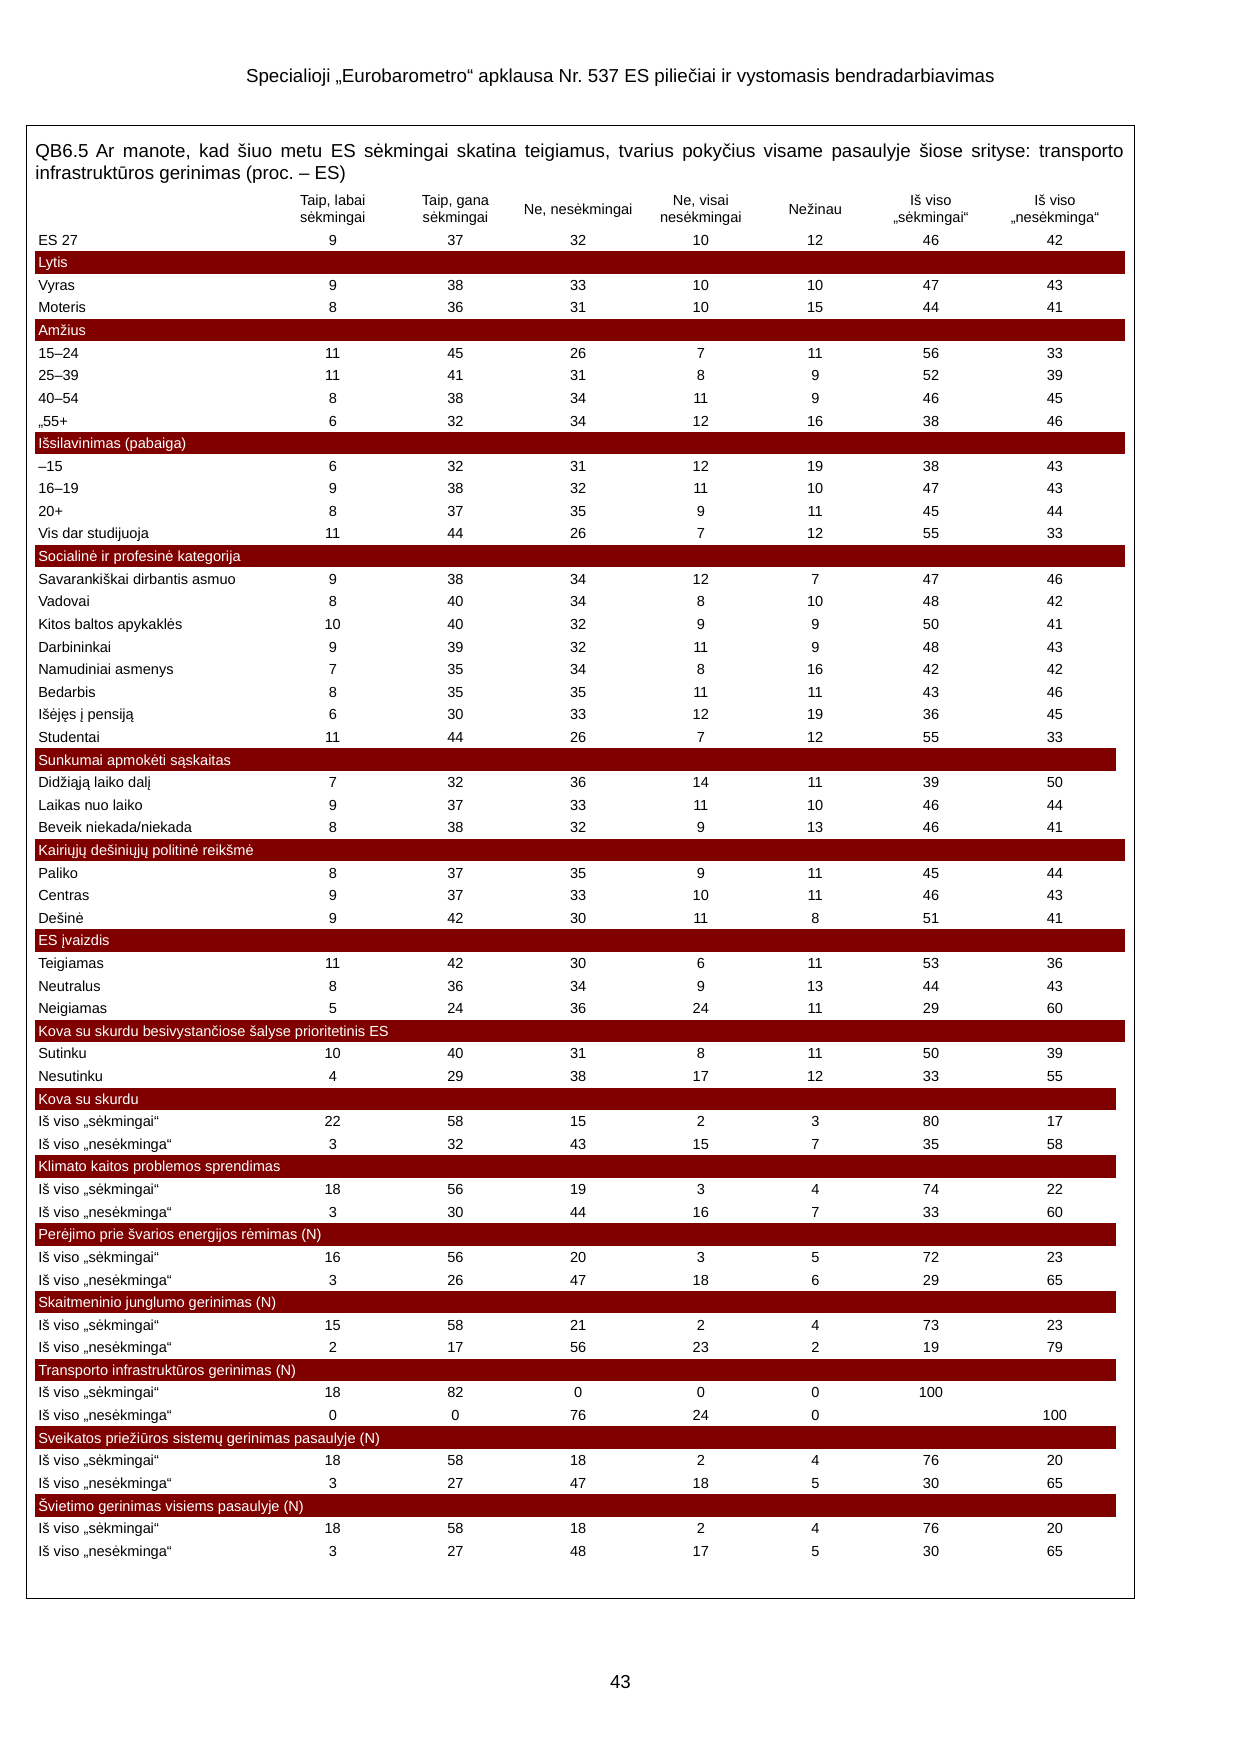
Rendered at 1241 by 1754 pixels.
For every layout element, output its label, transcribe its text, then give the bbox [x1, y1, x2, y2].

table_cell 12 [762, 522, 868, 545]
table_cell 6 [271, 455, 394, 477]
table_header Iš viso „sėkmingai“ [868, 189, 993, 228]
table_cell 40 [394, 590, 517, 613]
table_cell –15 [35, 455, 271, 477]
table_cell 27 [394, 1540, 517, 1562]
table_cell [1116, 455, 1125, 477]
table_cell 16–19 [35, 477, 271, 500]
table_cell 38 [517, 1065, 639, 1087]
table_cell 10 [762, 274, 868, 296]
table_cell [1116, 771, 1125, 793]
table_header Ne, nesėkmingai [517, 189, 639, 228]
table_cell 0 [271, 1404, 394, 1426]
table_cell 44 [394, 726, 517, 748]
table_cell [1116, 1494, 1125, 1517]
table_cell 25–39 [35, 364, 271, 387]
table_cell 32 [394, 455, 517, 477]
table_cell 46 [868, 816, 993, 839]
table_cell [1116, 1178, 1125, 1200]
table_cell Savarankiškai dirbantis asmuo [35, 568, 271, 590]
table_cell [1116, 952, 1125, 974]
table_cell 33 [993, 726, 1116, 748]
table_cell [1116, 1088, 1125, 1110]
table_cell 10 [639, 229, 762, 251]
table_cell 58 [394, 1449, 517, 1472]
table_cell Teigiamas [35, 952, 271, 974]
table_cell 9 [271, 794, 394, 816]
table_cell 100 [993, 1404, 1116, 1426]
table_cell 30 [517, 952, 639, 974]
table_cell [1116, 884, 1125, 907]
table_cell [1116, 296, 1125, 319]
table_cell 7 [639, 522, 762, 545]
table_cell Iš viso „nesėkminga“ [35, 1200, 271, 1223]
table_cell 46 [868, 387, 993, 409]
table_cell 20 [993, 1517, 1116, 1539]
table_cell 22 [993, 1178, 1116, 1200]
table_cell 47 [517, 1472, 639, 1494]
table_cell 11 [762, 681, 868, 703]
table_cell [1116, 387, 1125, 409]
table_cell Centras [35, 884, 271, 907]
table_cell 2 [639, 1517, 762, 1539]
table_cell 32 [517, 477, 639, 500]
table_cell 58 [394, 1110, 517, 1133]
table_cell 55 [868, 726, 993, 748]
table_cell 43 [993, 635, 1116, 658]
table_cell 24 [639, 997, 762, 1019]
table_cell 42 [993, 229, 1116, 251]
table_cell 9 [639, 816, 762, 839]
table_cell Skaitmeninio junglumo gerinimas (N) [35, 1291, 1116, 1313]
table_cell 0 [762, 1381, 868, 1404]
table_cell 38 [394, 816, 517, 839]
table_cell 40–54 [35, 387, 271, 409]
table_cell [1116, 907, 1125, 929]
table_cell 45 [993, 387, 1116, 409]
table_cell Neutralus [35, 974, 271, 997]
table_cell [1116, 1110, 1125, 1133]
table_cell 7 [762, 1133, 868, 1155]
table_cell 47 [868, 568, 993, 590]
table_cell 60 [993, 1200, 1116, 1223]
table_cell 43 [868, 681, 993, 703]
table_cell 47 [517, 1268, 639, 1291]
table_cell 8 [762, 907, 868, 929]
table_cell 47 [868, 274, 993, 296]
table_cell 76 [868, 1517, 993, 1539]
table_cell 11 [762, 884, 868, 907]
table_cell 41 [993, 613, 1116, 635]
table_cell 43 [993, 974, 1116, 997]
table_cell 35 [517, 681, 639, 703]
table_cell 39 [868, 771, 993, 793]
table_cell Studentai [35, 726, 271, 748]
table_cell 32 [517, 229, 639, 251]
table_cell 17 [639, 1540, 762, 1562]
table_cell ES įvaizdis [35, 929, 1125, 952]
table_cell [868, 1404, 993, 1426]
table_cell 39 [993, 364, 1116, 387]
table_cell [1116, 1200, 1125, 1223]
table_cell [1116, 1268, 1125, 1291]
table_cell 35 [394, 658, 517, 681]
table_cell Iš viso „nesėkminga“ [35, 1336, 271, 1359]
table_cell [1116, 477, 1125, 500]
table_cell 5 [271, 997, 394, 1019]
table_cell 11 [639, 477, 762, 500]
table_cell 8 [271, 974, 394, 997]
table_cell 42 [993, 590, 1116, 613]
table_cell 46 [993, 409, 1116, 432]
table_cell 44 [993, 794, 1116, 816]
table_cell 6 [271, 703, 394, 726]
table_cell 9 [271, 635, 394, 658]
table_cell 10 [639, 274, 762, 296]
table_cell 51 [868, 907, 993, 929]
table_header Nežinau [762, 189, 868, 228]
table_cell 10 [271, 1042, 394, 1065]
table_cell 10 [271, 613, 394, 635]
table_cell [1116, 997, 1125, 1019]
table_cell Transporto infrastruktūros gerinimas (N) [35, 1359, 1116, 1381]
table_cell 65 [993, 1472, 1116, 1494]
table_cell 58 [993, 1133, 1116, 1155]
table_cell 15–24 [35, 341, 271, 364]
table_cell 40 [394, 1042, 517, 1065]
table_cell 100 [868, 1381, 993, 1404]
table_cell 0 [517, 1381, 639, 1404]
table_cell [1116, 1065, 1125, 1087]
table_cell 2 [639, 1449, 762, 1472]
table_cell [1116, 658, 1125, 681]
table_cell Neigiamas [35, 997, 271, 1019]
table_cell 29 [394, 1065, 517, 1087]
table_cell 9 [762, 387, 868, 409]
table_cell 11 [762, 952, 868, 974]
table_cell 9 [271, 229, 394, 251]
table_cell 0 [394, 1404, 517, 1426]
table_cell 39 [394, 635, 517, 658]
table_cell 9 [271, 884, 394, 907]
table_cell [1116, 974, 1125, 997]
table_cell 65 [993, 1540, 1116, 1562]
table_cell 36 [394, 296, 517, 319]
table_cell 11 [762, 1042, 868, 1065]
table_cell Sveikatos priežiūros sistemų gerinimas pasaulyje (N) [35, 1426, 1116, 1449]
table_cell Kairiųjų dešiniųjų politinė reikšmė [35, 839, 1125, 861]
table_cell 44 [394, 522, 517, 545]
table_cell 31 [517, 364, 639, 387]
table_cell [1116, 1336, 1125, 1359]
table_cell 9 [271, 907, 394, 929]
table_cell 7 [271, 771, 394, 793]
table_cell Išėjęs į pensiją [35, 703, 271, 726]
table_cell 2 [639, 1110, 762, 1133]
table_cell 41 [993, 296, 1116, 319]
table_cell 58 [394, 1314, 517, 1336]
table_cell 32 [394, 771, 517, 793]
table_cell 7 [762, 568, 868, 590]
table_cell [1116, 1449, 1125, 1472]
table_cell [1116, 1223, 1125, 1246]
table_cell Iš viso „nesėkminga“ [35, 1133, 271, 1155]
table_cell 38 [394, 568, 517, 590]
table_cell 37 [394, 500, 517, 522]
table_cell Laikas nuo laiko [35, 794, 271, 816]
table_cell 8 [639, 1042, 762, 1065]
table_cell 8 [639, 590, 762, 613]
table_cell 4 [762, 1314, 868, 1336]
table_cell [1116, 1381, 1125, 1404]
table_cell 46 [993, 568, 1116, 590]
table_cell Moteris [35, 296, 271, 319]
table_cell 16 [762, 409, 868, 432]
table_cell 13 [762, 974, 868, 997]
table_cell 48 [517, 1540, 639, 1562]
table_cell 32 [394, 409, 517, 432]
table_cell 9 [271, 274, 394, 296]
table_cell 30 [868, 1540, 993, 1562]
table_cell 19 [762, 703, 868, 726]
table_cell [1116, 1472, 1125, 1494]
table_cell 6 [762, 1268, 868, 1291]
table_cell 18 [517, 1517, 639, 1539]
table_cell 26 [394, 1268, 517, 1291]
table_cell 33 [993, 522, 1116, 545]
table_header [1116, 189, 1125, 228]
table_cell 42 [868, 658, 993, 681]
table_cell 52 [868, 364, 993, 387]
table_cell 36 [868, 703, 993, 726]
table_cell 3 [271, 1133, 394, 1155]
table_cell 13 [762, 816, 868, 839]
table_cell 7 [639, 341, 762, 364]
table_cell 37 [394, 229, 517, 251]
table_cell Sutinku [35, 1042, 271, 1065]
table_cell Paliko [35, 861, 271, 884]
table_cell 43 [993, 477, 1116, 500]
table_cell 42 [993, 658, 1116, 681]
table_cell 44 [993, 861, 1116, 884]
table_cell 10 [762, 477, 868, 500]
table_cell 30 [394, 1200, 517, 1223]
table_cell 56 [394, 1246, 517, 1268]
table_cell 35 [868, 1133, 993, 1155]
table_cell 24 [394, 997, 517, 1019]
table_cell 47 [868, 477, 993, 500]
table_cell Darbininkai [35, 635, 271, 658]
table_cell 42 [394, 952, 517, 974]
table_cell Socialinė ir profesinė kategorija [35, 545, 1125, 567]
table_cell [1116, 229, 1125, 251]
table_cell 22 [271, 1110, 394, 1133]
table_cell 8 [271, 590, 394, 613]
table_cell 8 [271, 296, 394, 319]
table_cell 33 [868, 1065, 993, 1087]
table_cell 36 [993, 952, 1116, 974]
table_cell 5 [762, 1472, 868, 1494]
table_cell Vadovai [35, 590, 271, 613]
table_cell 50 [868, 1042, 993, 1065]
table_cell 11 [271, 726, 394, 748]
table_cell 11 [639, 681, 762, 703]
table_cell 8 [639, 658, 762, 681]
table_cell 7 [639, 726, 762, 748]
table_cell 23 [993, 1246, 1116, 1268]
table_cell 9 [639, 861, 762, 884]
table_cell 23 [993, 1314, 1116, 1336]
table_cell 30 [517, 907, 639, 929]
table_header Ne, visai nesėkmingai [639, 189, 762, 228]
table_cell 10 [639, 884, 762, 907]
table_cell 17 [639, 1065, 762, 1087]
table_cell 8 [271, 861, 394, 884]
table_cell Namudiniai asmenys [35, 658, 271, 681]
table_cell 33 [517, 794, 639, 816]
table_cell [1116, 1246, 1125, 1268]
table_cell 30 [868, 1472, 993, 1494]
table_cell 19 [868, 1336, 993, 1359]
table_cell 19 [517, 1178, 639, 1200]
table_cell 50 [993, 771, 1116, 793]
table_cell 12 [762, 1065, 868, 1087]
table_cell 18 [271, 1517, 394, 1539]
table_cell 3 [271, 1472, 394, 1494]
table_cell 34 [517, 590, 639, 613]
table_cell 8 [271, 387, 394, 409]
table_cell 37 [394, 884, 517, 907]
table_cell [1116, 1404, 1125, 1426]
table_cell [1116, 726, 1125, 748]
table_cell [1116, 364, 1125, 387]
table_cell 14 [639, 771, 762, 793]
table_cell [1116, 1133, 1125, 1155]
table_cell [1116, 613, 1125, 635]
table_cell Iš viso „nesėkminga“ [35, 1404, 271, 1426]
table_cell Amžius [35, 319, 1125, 341]
table_cell 39 [993, 1042, 1116, 1065]
table_cell [1116, 568, 1125, 590]
table_cell Iš viso „sėkmingai“ [35, 1246, 271, 1268]
table_cell 12 [639, 409, 762, 432]
table_cell 45 [868, 861, 993, 884]
table_cell 12 [639, 703, 762, 726]
table_cell Didžiąją laiko dalį [35, 771, 271, 793]
table_cell 9 [639, 974, 762, 997]
table_cell Bedarbis [35, 681, 271, 703]
table_cell Iš viso „sėkmingai“ [35, 1517, 271, 1539]
table_cell 18 [271, 1381, 394, 1404]
table_cell 15 [762, 296, 868, 319]
table_cell 7 [271, 658, 394, 681]
table_cell [1116, 816, 1125, 839]
table_cell 0 [639, 1381, 762, 1404]
table_cell 34 [517, 974, 639, 997]
table_cell 33 [517, 274, 639, 296]
table_cell Iš viso „sėkmingai“ [35, 1314, 271, 1336]
table_cell 11 [639, 907, 762, 929]
table_cell 56 [517, 1336, 639, 1359]
table_cell 50 [868, 613, 993, 635]
table_cell 31 [517, 296, 639, 319]
table_cell 31 [517, 455, 639, 477]
table_cell Lytis [35, 251, 1125, 274]
table_cell 45 [868, 500, 993, 522]
table_cell 18 [271, 1178, 394, 1200]
table_cell 79 [993, 1336, 1116, 1359]
table_cell 34 [517, 658, 639, 681]
table_cell [1116, 1155, 1125, 1178]
table_cell 12 [639, 568, 762, 590]
table_cell 11 [639, 635, 762, 658]
table_cell [1116, 409, 1125, 432]
table_cell 26 [517, 726, 639, 748]
table_cell 44 [868, 974, 993, 997]
table_cell 38 [394, 387, 517, 409]
table_cell 37 [394, 861, 517, 884]
table_cell 38 [394, 477, 517, 500]
table_cell 11 [271, 364, 394, 387]
table_cell [1116, 1540, 1125, 1562]
table_cell Nesutinku [35, 1065, 271, 1087]
table_cell 10 [639, 296, 762, 319]
table_cell [1116, 703, 1125, 726]
table_cell Kova su skurdu [35, 1088, 1116, 1110]
table_cell 9 [271, 477, 394, 500]
table_cell 38 [394, 274, 517, 296]
table_cell [1116, 681, 1125, 703]
table_cell 29 [868, 1268, 993, 1291]
table_cell [1116, 274, 1125, 296]
table_header Taip, gana sėkmingai [394, 189, 517, 228]
table_cell 9 [762, 635, 868, 658]
table_cell 43 [993, 884, 1116, 907]
table_cell 18 [639, 1472, 762, 1494]
table_cell 20+ [35, 500, 271, 522]
table_cell 44 [993, 500, 1116, 522]
table_cell 36 [517, 771, 639, 793]
table_cell 11 [639, 794, 762, 816]
table_cell 35 [517, 861, 639, 884]
table_cell ES 27 [35, 229, 271, 251]
table_cell Iš viso „sėkmingai“ [35, 1381, 271, 1404]
table_cell 16 [639, 1200, 762, 1223]
table_cell 27 [394, 1472, 517, 1494]
table_cell 17 [993, 1110, 1116, 1133]
table_cell 12 [762, 229, 868, 251]
table_cell 32 [517, 635, 639, 658]
table_cell 9 [639, 613, 762, 635]
table_cell 11 [271, 341, 394, 364]
table_cell 76 [868, 1449, 993, 1472]
table_cell 18 [639, 1268, 762, 1291]
table_cell 8 [271, 681, 394, 703]
table_cell 6 [271, 409, 394, 432]
table_cell 44 [868, 296, 993, 319]
table_cell 76 [517, 1404, 639, 1426]
table_cell 32 [517, 613, 639, 635]
table_cell 43 [993, 274, 1116, 296]
table_cell Sunkumai apmokėti sąskaitas [35, 748, 1116, 771]
table_cell 4 [762, 1178, 868, 1200]
table_cell 26 [517, 341, 639, 364]
table_cell 33 [868, 1200, 993, 1223]
table_cell 15 [517, 1110, 639, 1133]
table_cell 3 [271, 1268, 394, 1291]
table_cell 8 [271, 816, 394, 839]
table_cell 21 [517, 1314, 639, 1336]
table_cell 11 [762, 500, 868, 522]
table_cell 19 [762, 455, 868, 477]
table_cell [1116, 1291, 1125, 1313]
table_cell „55+ [35, 409, 271, 432]
table_cell 3 [271, 1540, 394, 1562]
table_cell 5 [762, 1246, 868, 1268]
table_cell 11 [762, 341, 868, 364]
table_cell 74 [868, 1178, 993, 1200]
table_cell 41 [394, 364, 517, 387]
table_cell 35 [517, 500, 639, 522]
table_cell 45 [394, 341, 517, 364]
table_cell 12 [639, 455, 762, 477]
table_cell 2 [762, 1336, 868, 1359]
table_cell [1116, 794, 1125, 816]
table_cell 11 [762, 997, 868, 1019]
table_cell 43 [517, 1133, 639, 1155]
table_cell 34 [517, 568, 639, 590]
table_cell 56 [868, 341, 993, 364]
table_cell 46 [868, 794, 993, 816]
table_cell 55 [993, 1065, 1116, 1087]
table_cell 43 [993, 455, 1116, 477]
table_cell 11 [762, 771, 868, 793]
table_cell 26 [517, 522, 639, 545]
text QB6.5 Ar manote, kad šiuo metu ES sėkmingai skatina teigiamus, tvarius pokyčius visame pasaulyje šiose srityse: transporto infrastruktūros gerinimas (proc. – ES) [35, 140, 1125, 183]
table_cell 48 [868, 635, 993, 658]
table_cell 9 [639, 500, 762, 522]
table_cell Klimato kaitos problemos sprendimas [35, 1155, 1116, 1178]
table_cell [1116, 635, 1125, 658]
table_cell 0 [762, 1404, 868, 1426]
table_cell 24 [639, 1404, 762, 1426]
table_cell 41 [993, 816, 1116, 839]
table_cell 4 [271, 1065, 394, 1087]
table_cell 73 [868, 1314, 993, 1336]
table_cell 10 [762, 590, 868, 613]
table_cell 42 [394, 907, 517, 929]
table_cell 20 [993, 1449, 1116, 1472]
table_cell 60 [993, 997, 1116, 1019]
table_cell 7 [762, 1200, 868, 1223]
table_cell 3 [271, 1200, 394, 1223]
table_cell 33 [993, 341, 1116, 364]
table_header Taip, labai sėkmingai [271, 189, 394, 228]
table_cell 2 [271, 1336, 394, 1359]
table_cell 58 [394, 1517, 517, 1539]
table_cell Iš viso „sėkmingai“ [35, 1178, 271, 1200]
table_cell Vyras [35, 274, 271, 296]
table_cell [1116, 861, 1125, 884]
table_cell Švietimo gerinimas visiems pasaulyje (N) [35, 1494, 1116, 1517]
table_cell [1116, 1426, 1125, 1449]
table_cell 9 [762, 364, 868, 387]
table_cell 8 [271, 500, 394, 522]
table_cell 5 [762, 1540, 868, 1562]
table_cell 37 [394, 794, 517, 816]
table_cell 46 [868, 884, 993, 907]
table_cell 23 [639, 1336, 762, 1359]
table_cell 3 [762, 1110, 868, 1133]
table_cell 31 [517, 1042, 639, 1065]
table_cell 82 [394, 1381, 517, 1404]
table_cell [1116, 522, 1125, 545]
table_cell 33 [517, 884, 639, 907]
table_cell [1116, 748, 1125, 771]
table_cell 56 [394, 1178, 517, 1200]
table_cell Iš viso „nesėkminga“ [35, 1268, 271, 1291]
table_cell 35 [394, 681, 517, 703]
table_cell 4 [762, 1517, 868, 1539]
table_cell 32 [394, 1133, 517, 1155]
table_cell 45 [993, 703, 1116, 726]
table_cell 11 [762, 861, 868, 884]
table_cell 38 [868, 455, 993, 477]
table_cell Kitos baltos apykaklės [35, 613, 271, 635]
table_cell Iš viso „nesėkminga“ [35, 1540, 271, 1562]
table_cell [1116, 1042, 1125, 1065]
table_cell 10 [762, 794, 868, 816]
table_cell [1116, 1359, 1125, 1381]
table_cell Išsilavinimas (pabaiga) [35, 432, 1125, 454]
table_cell Beveik niekada/niekada [35, 816, 271, 839]
table_cell 40 [394, 613, 517, 635]
table_cell [1116, 590, 1125, 613]
table_cell [1116, 1517, 1125, 1539]
table_cell 17 [394, 1336, 517, 1359]
table_cell Iš viso „sėkmingai“ [35, 1449, 271, 1472]
table_cell 44 [517, 1200, 639, 1223]
table_cell 11 [271, 522, 394, 545]
table_cell 36 [517, 997, 639, 1019]
table_cell 16 [271, 1246, 394, 1268]
table_cell 8 [639, 364, 762, 387]
table_cell 20 [517, 1246, 639, 1268]
table_cell 30 [394, 703, 517, 726]
table_header Iš viso „nesėkminga“ [993, 189, 1116, 228]
table_cell 11 [639, 387, 762, 409]
table_cell 11 [271, 952, 394, 974]
table_cell Vis dar studijuoja [35, 522, 271, 545]
table_cell 46 [993, 681, 1116, 703]
table_cell 34 [517, 409, 639, 432]
table_cell Iš viso „nesėkminga“ [35, 1472, 271, 1494]
table_cell Iš viso „sėkmingai“ [35, 1110, 271, 1133]
table_cell 9 [762, 613, 868, 635]
table_cell Dešinė [35, 907, 271, 929]
table_cell 32 [517, 816, 639, 839]
table_cell 29 [868, 997, 993, 1019]
table_cell Kova su skurdu besivystančiose šalyse prioritetinis ES [35, 1020, 1125, 1042]
table_cell [1116, 1314, 1125, 1336]
table_cell 48 [868, 590, 993, 613]
table_cell 34 [517, 387, 639, 409]
table_cell 80 [868, 1110, 993, 1133]
table_cell 2 [639, 1314, 762, 1336]
table_cell 3 [639, 1246, 762, 1268]
table_cell 12 [762, 726, 868, 748]
table_cell [1116, 500, 1125, 522]
table_cell 4 [762, 1449, 868, 1472]
table_cell 55 [868, 522, 993, 545]
table_cell 9 [271, 568, 394, 590]
table_cell [993, 1381, 1116, 1404]
table_cell 6 [639, 952, 762, 974]
table_cell 16 [762, 658, 868, 681]
table_cell 46 [868, 229, 993, 251]
table_cell 53 [868, 952, 993, 974]
table_cell 18 [271, 1449, 394, 1472]
table_header [35, 189, 271, 228]
table_cell 15 [271, 1314, 394, 1336]
table_cell Perėjimo prie švarios energijos rėmimas (N) [35, 1223, 1116, 1246]
table_cell 3 [639, 1178, 762, 1200]
table_cell 33 [517, 703, 639, 726]
table_cell 15 [639, 1133, 762, 1155]
table_cell 36 [394, 974, 517, 997]
table_cell [1116, 341, 1125, 364]
table_cell 18 [517, 1449, 639, 1472]
table_cell 38 [868, 409, 993, 432]
table_cell 65 [993, 1268, 1116, 1291]
table_cell 72 [868, 1246, 993, 1268]
table_cell 41 [993, 907, 1116, 929]
